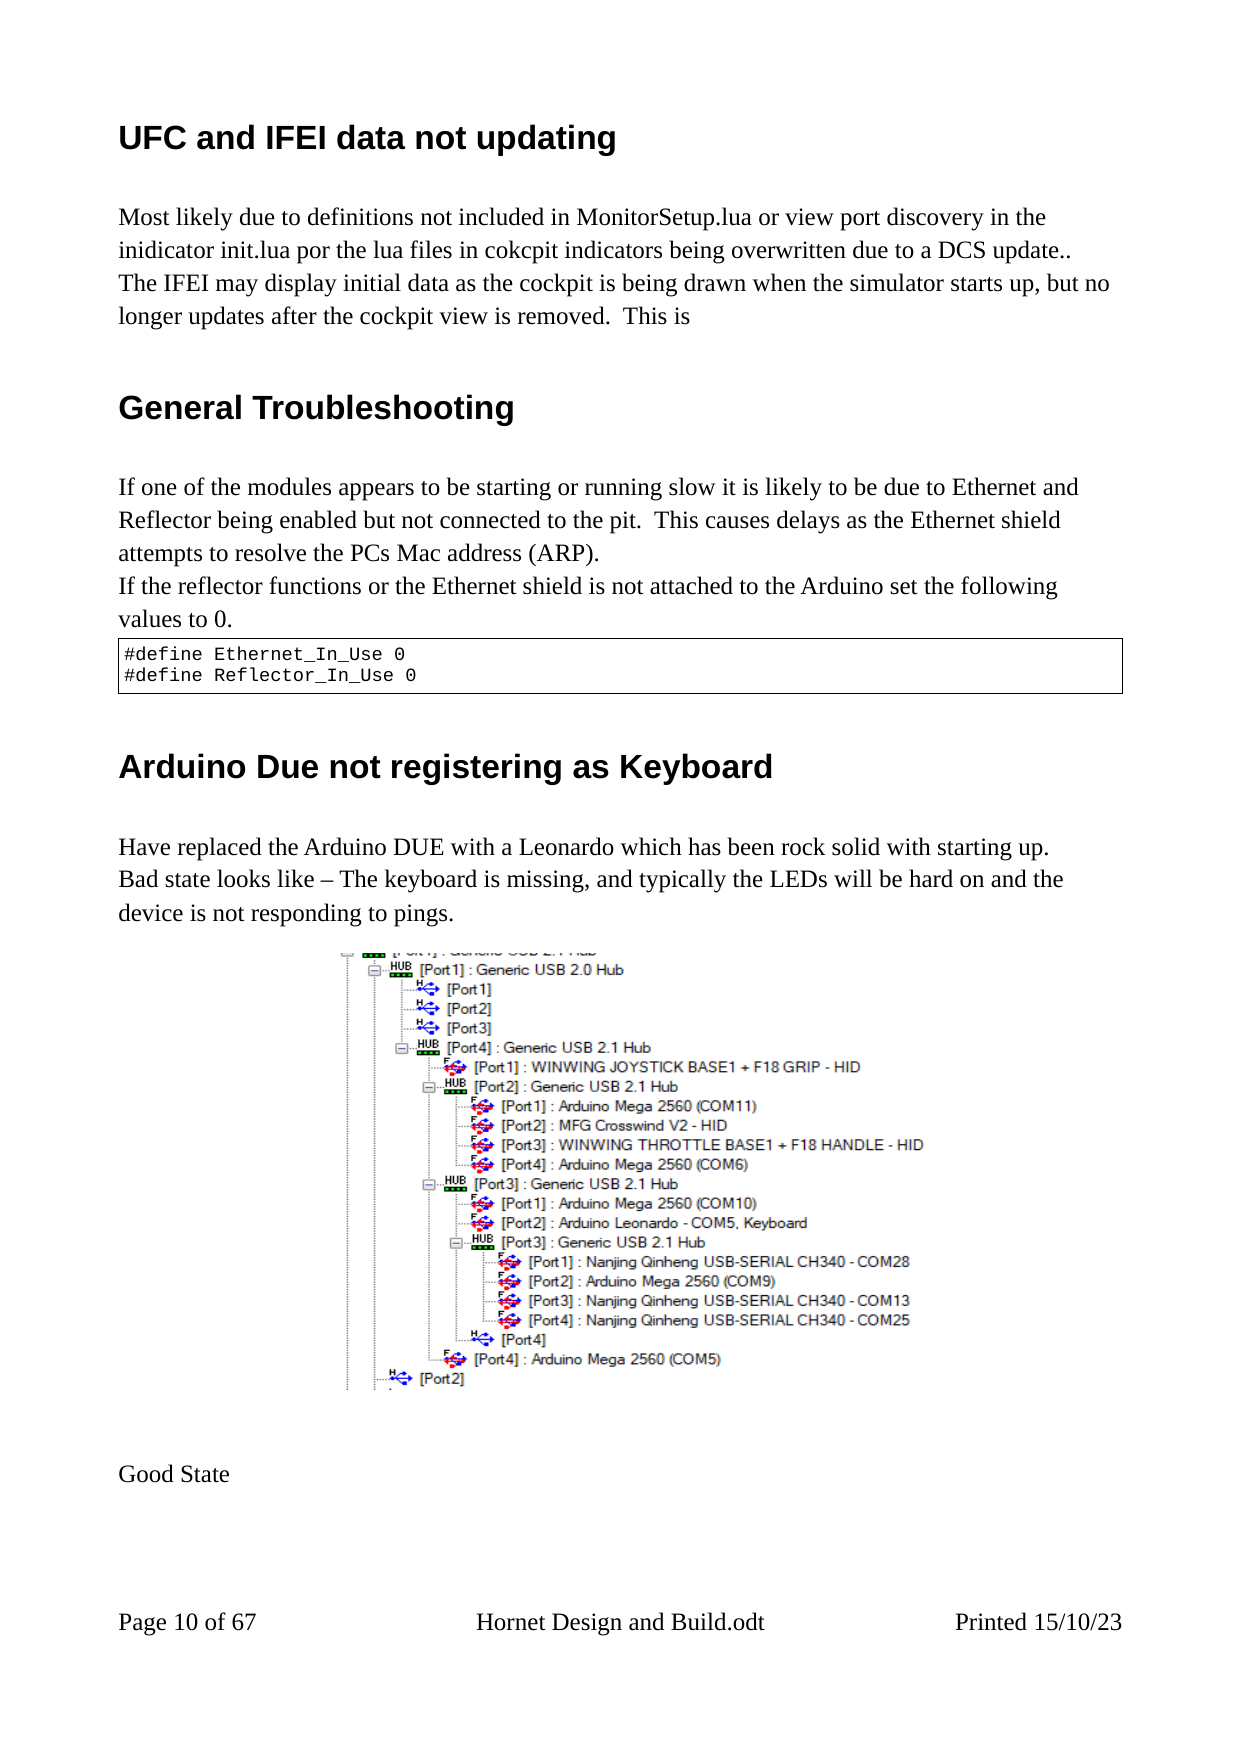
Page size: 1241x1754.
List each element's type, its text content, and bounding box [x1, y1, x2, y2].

text Bad state looks like – The keyboard is missing, and typically the LEDs will be hard on and the device is not responding to pings. [118, 864, 1122, 926]
text Good State [118, 1459, 1122, 1488]
subtitle Arduino Due not registering as Keyboard [118, 747, 1122, 786]
subtitle General Troubleshooting [118, 388, 1122, 427]
text If the reflector functions or the Ethernet shield is not attached to the Arduino set the following values to 0. [118, 571, 1122, 633]
table_header #define Ethernet_In_Use 0 #define Reflector_In_Use 0 [119, 639, 1122, 692]
picture [311, 953, 986, 1390]
subtitle UFC and IFEI data not updating [118, 118, 1122, 157]
text If one of the modules appears to be starting or running slow it is likely to be due to Ethernet and Reflector being enabled but not connected to the pit. This causes delays as the Ethernet shield attempts to resolve the PCs Mac address (ARP). [118, 472, 1122, 567]
text Have replaced the Arduino DUE with a Leonardo which has been rock solid with starting up. [118, 832, 1122, 860]
text Most likely due to definitions not included in MonitorSetup.lua or view port discovery in the inidicator init.lua por the lua files in cokcpit indicators being overwritten due to a DCS update.. The IFEI may display initial data as the cockpit is being drawn when the simulator starts up, but no longer updates after the cockpit view is removed. This is [118, 202, 1122, 330]
